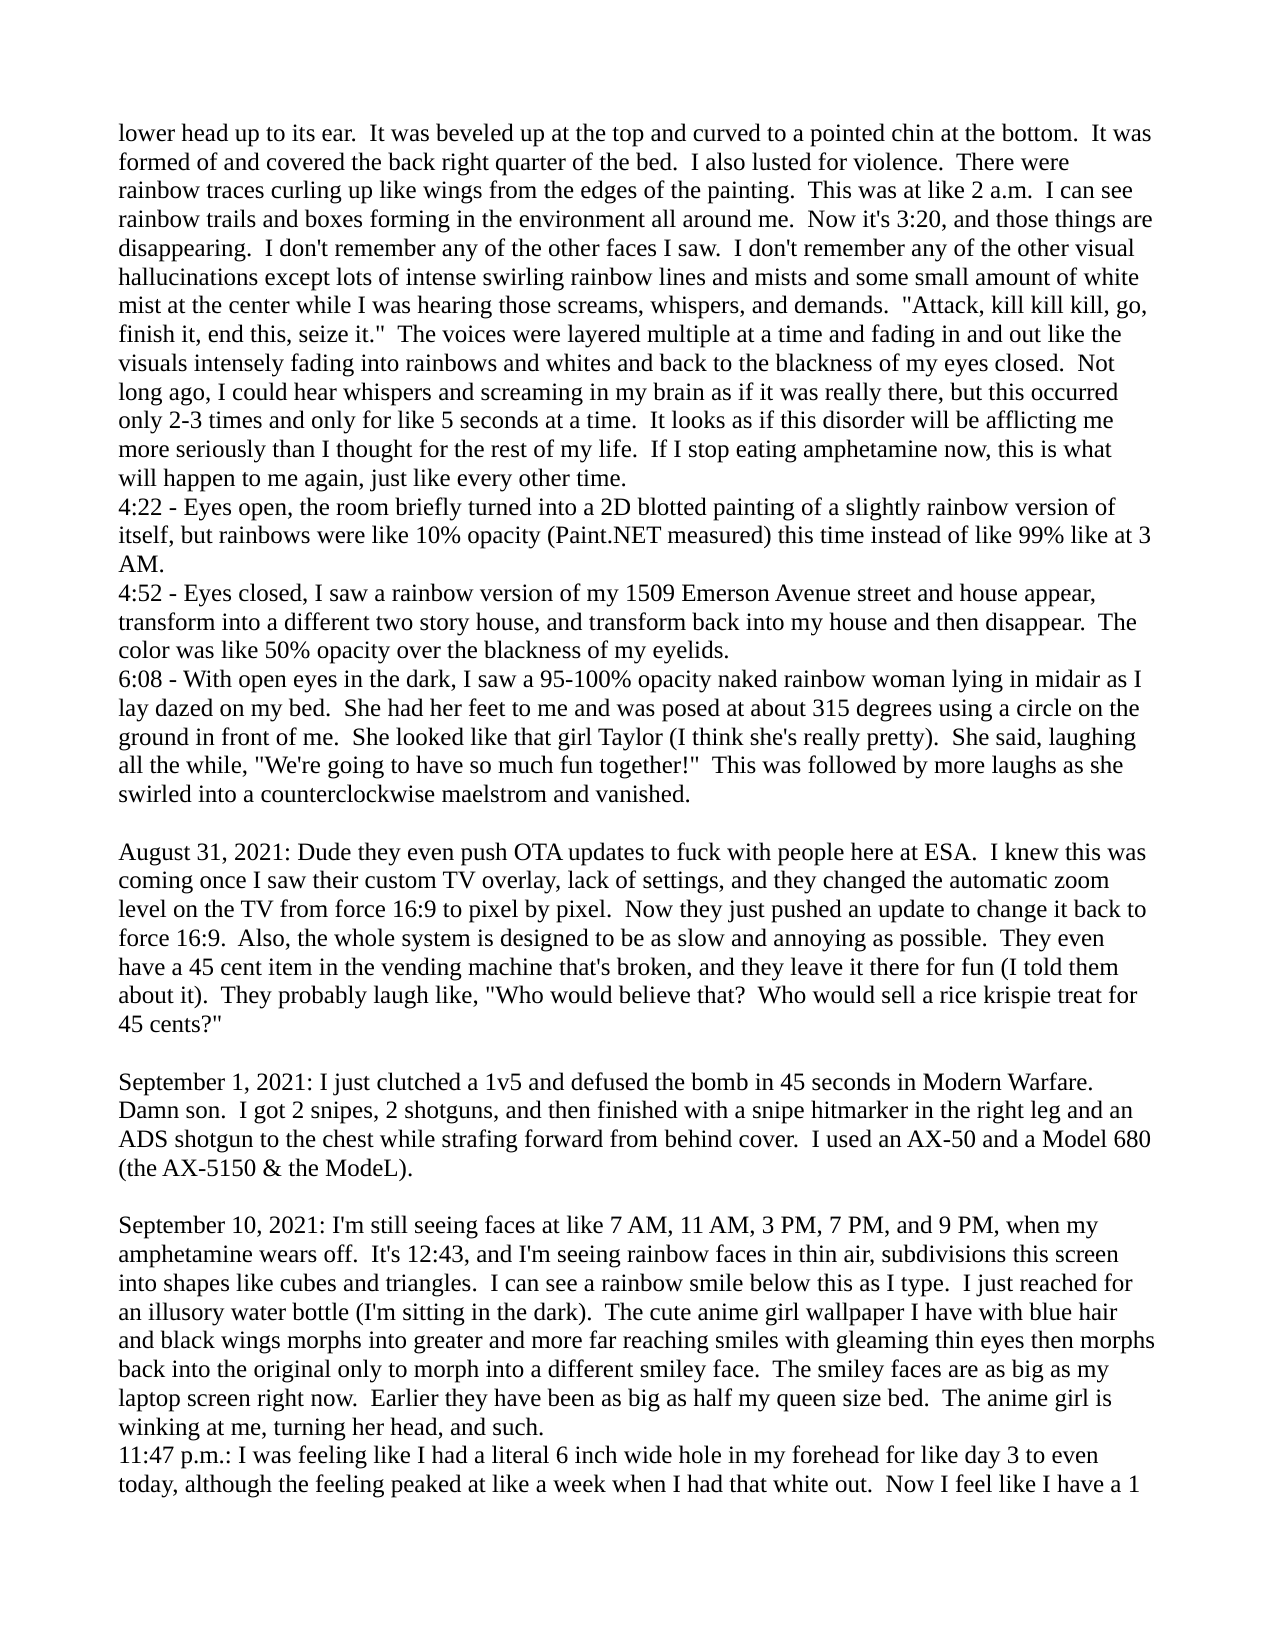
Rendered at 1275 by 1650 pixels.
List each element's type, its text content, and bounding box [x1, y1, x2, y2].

text September 10, 2021: I'm still seeing faces at like 7 AM, 11 AM, 3 PM, 7 PM, and 9 PM, when my amphetamine wears off. It's 12:43, and I'm seeing rainbow faces in thin air, subdivisions this screen into shapes like cubes and triangles. I can see a rainbow smile below this as I type. I just reached for an illusory water bottle (I'm sitting in the dark). The cute anime girl wallpaper I have with blue hair and black wings morphs into greater and more far reaching smiles with gleaming thin eyes then morphs back into the original only to morph into a different smiley face. The smiley faces are as big as my laptop screen right now. Earlier they have been as big as half my queen size bed. The anime girl is winking at me, turning her head, and such. [118, 1211, 1157, 1441]
text lower head up to its ear. It was beveled up at the top and curved to a pointed chin at the bottom. It was formed of and covered the back right quarter of the bed. I also lusted for violence. There were rainbow traces curling up like wings from the edges of the painting. This was at like 2 a.m. I can see rainbow trails and boxes forming in the environment all around me. Now it's 3:20, and those things are disappearing. I don't remember any of the other faces I saw. I don't remember any of the other visual hallucinations except lots of intense swirling rainbow lines and mists and some small amount of white mist at the center while I was hearing those screams, whispers, and demands. "Attack, kill kill kill, go, finish it, end this, seize it." The voices were layered multiple at a time and fading in and out like the visuals intensely fading into rainbows and whites and back to the blackness of my eyes closed. Not long ago, I could hear whispers and screaming in my brain as if it was really there, but this occurred only 2-3 times and only for like 5 seconds at a time. It looks as if this disorder will be afflicting me more seriously than I thought for the rest of my life. If I stop eating amphetamine now, this is what will happen to me again, just like every other time. [118, 118, 1157, 492]
text September 1, 2021: I just clutched a 1v5 and defused the bomb in 45 seconds in Modern Warfare. Damn son. I got 2 snipes, 2 shotguns, and then finished with a snipe hitmarker in the right leg and an ADS shotgun to the chest while strafing forward from behind cover. I used an AX-50 and a Model 680 (the AX-5150 & the ModeL). [118, 1067, 1157, 1182]
text 4:52 - Eyes closed, I saw a rainbow version of my 1509 Emerson Avenue street and house appear, transform into a different two story house, and transform back into my house and then disappear. The color was like 50% opacity over the blackness of my eyelids. [118, 578, 1157, 664]
text 6:08 - With open eyes in the dark, I saw a 95-100% opacity naked rainbow woman lying in midair as I lay dazed on my bed. She had her feet to me and was posed at about 315 degrees using a circle on the ground in front of me. She looked like that girl Taylor (I think she's really pretty). She said, laughing all the while, "We're going to have so much fun together!" This was followed by more laughs as she swirled into a counterclockwise maelstrom and vanished. [118, 664, 1157, 808]
text 11:47 p.m.: I was feeling like I had a literal 6 inch wide hole in my forehead for like day 3 to even today, although the feeling peaked at like a week when I had that white out. Now I feel like I have a 1 [118, 1441, 1157, 1498]
text August 31, 2021: Dude they even push OTA updates to fuck with people here at ESA. I knew this was coming once I saw their custom TV overlay, lack of settings, and they changed the automatic zoom level on the TV from force 16:9 to pixel by pixel. Now they just pushed an update to change it back to force 16:9. Also, the whole system is designed to be as slow and annoying as possible. They even have a 45 cent item in the vending machine that's broken, and they leave it there for fun (I told them about it). They probably laugh like, "Who would believe that? Who would sell a rice krispie treat for 45 cents?" [118, 837, 1157, 1038]
text 4:22 - Eyes open, the room briefly turned into a 2D blotted painting of a slightly rainbow version of itself, but rainbows were like 10% opacity (Paint.NET measured) this time instead of like 99% like at 3 AM. [118, 492, 1157, 578]
